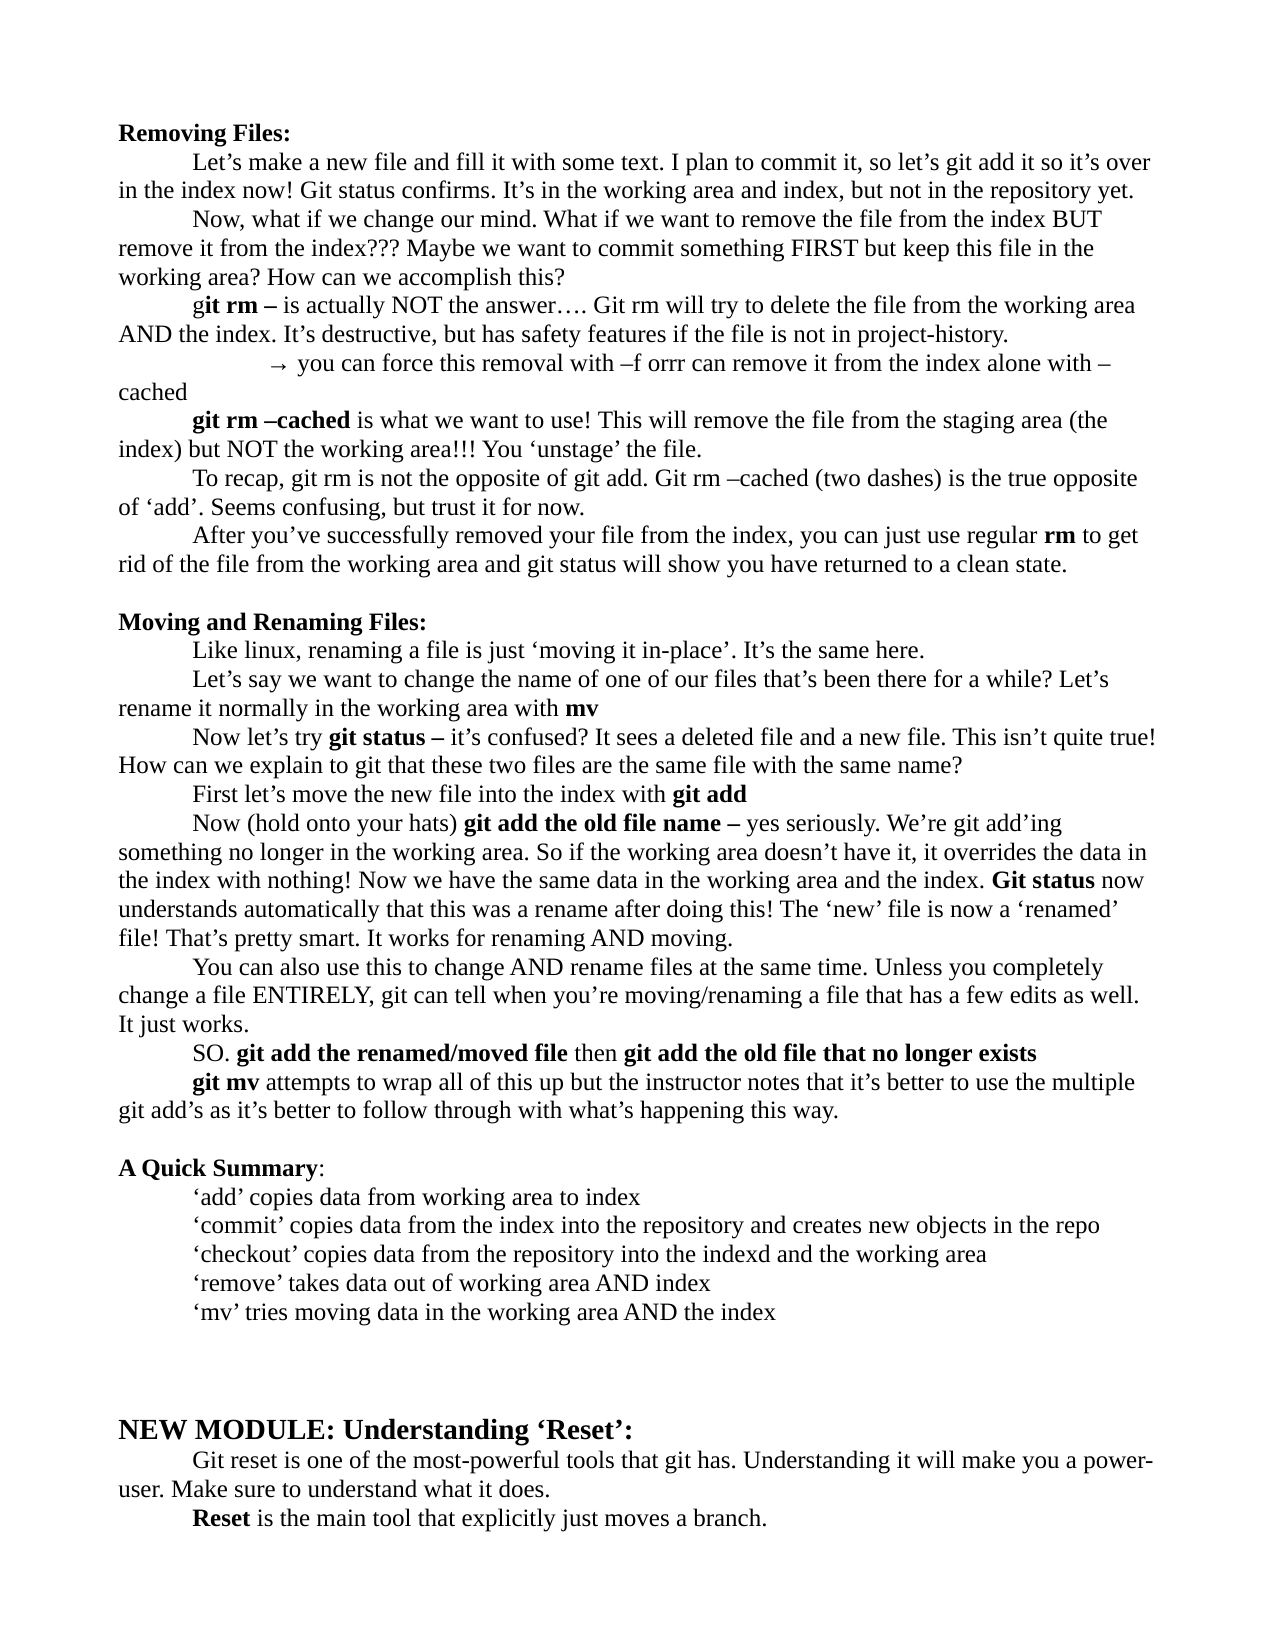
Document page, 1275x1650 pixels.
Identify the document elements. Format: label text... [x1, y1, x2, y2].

text Now (hold onto your hats) git add the old file name – yes seriously. We’re git add’ing something no longer in the working area. So if the working area doesn’t have it, it overrides the data in the index with nothing! Now we have the same data in the working area and the index. Git status now understands automatically that this was a rename after doing this! The ‘new’ file is now a ‘renamed’ file! That’s pretty smart. It works for renaming AND moving. [118, 808, 1157, 952]
text ‘commit’ copies data from the index into the repository and creates new objects in the repo [118, 1211, 1157, 1239]
text Let’s make a new file and fill it with some text. I plan to commit it, so let’s git add it so it’s over in the index now! Git status confirms. It’s in the working area and index, but not in the repository yet. [118, 147, 1157, 204]
text Git reset is one of the most-powerful tools that git has. Understanding it will make you a power-user. Make sure to understand what it does. [118, 1445, 1157, 1503]
text git rm –cached is what we want to use! This will remove the file from the staging area (the index) but NOT the working area!!! You ‘unstage’ the file. [118, 406, 1157, 463]
text SO. git add the renamed/moved file then git add the old file that no longer exists [118, 1038, 1157, 1067]
text After you’ve successfully removed your file from the index, you can just use regular rm to get rid of the file from the working area and git status will show you have returned to a clean state. [118, 521, 1157, 578]
text A Quick Summary: [118, 1153, 1157, 1182]
text Let’s say we want to change the name of one of our files that’s been there for a while? Let’s rename it normally in the working area with mv [118, 664, 1157, 722]
text git rm – is actually NOT the answer…. Git rm will try to delete the file from the working area AND the index. It’s destructive, but has safety features if the file is not in project-history. [118, 291, 1157, 348]
text → you can force this removal with –f orrr can remove it from the index alone with –cached [118, 348, 1157, 406]
text First let’s move the new file into the index with git add [118, 779, 1157, 808]
text ‘mv’ tries moving data in the working area AND the index [118, 1297, 1157, 1326]
text git mv attempts to wrap all of this up but the instructor notes that it’s better to use the multiple git add’s as it’s better to follow through with what’s happening this way. [118, 1067, 1157, 1124]
text You can also use this to change AND rename files at the same time. Unless you completely change a file ENTIRELY, git can tell when you’re moving/renaming a file that has a few edits as well. It just works. [118, 952, 1157, 1038]
text ‘add’ copies data from working area to index [118, 1182, 1157, 1211]
text Like linux, renaming a file is just ‘moving it in-place’. It’s the same here. [118, 636, 1157, 664]
text ‘remove’ takes data out of working area AND index [118, 1268, 1157, 1297]
text To recap, git rm is not the opposite of git add. Git rm –cached (two dashes) is the true opposite of ‘add’. Seems confusing, but trust it for now. [118, 463, 1157, 521]
text Removing Files: [118, 118, 1157, 147]
text NEW MODULE: Understanding ‘Reset’: [118, 1412, 1157, 1445]
text Moving and Renaming Files: [118, 607, 1157, 636]
text Now let’s try git status – it’s confused? It sees a deleted file and a new file. This isn’t quite true! How can we explain to git that these two files are the same file with the same name? [118, 722, 1157, 779]
text Now, what if we change our mind. What if we want to remove the file from the index BUT remove it from the index??? Maybe we want to commit something FIRST but keep this file in the working area? How can we accomplish this? [118, 204, 1157, 291]
text Reset is the main tool that explicitly just moves a branch. [118, 1503, 1157, 1532]
text ‘checkout’ copies data from the repository into the indexd and the working area [118, 1239, 1157, 1268]
